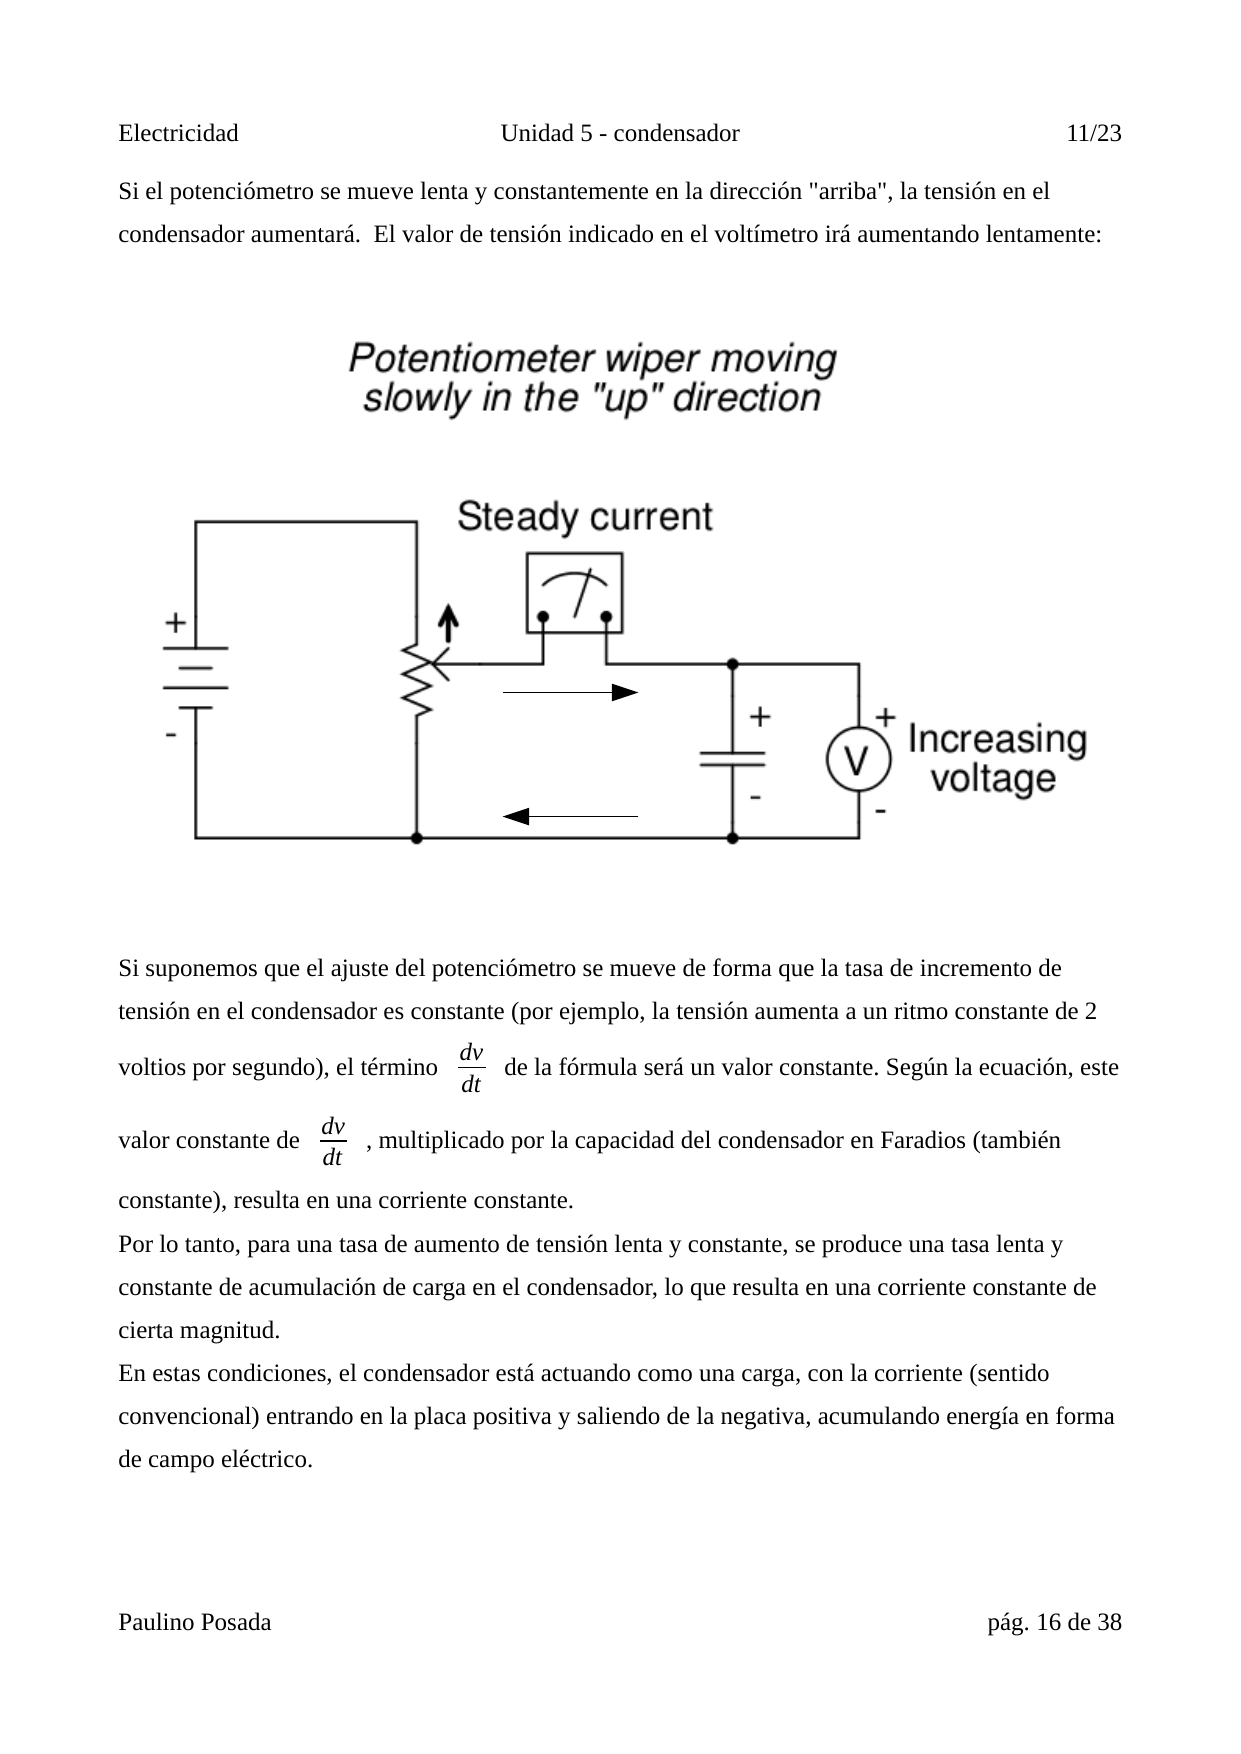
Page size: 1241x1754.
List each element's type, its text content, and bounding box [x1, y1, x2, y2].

text Si suponemos que el ajuste del potenciómetro se mueve de forma que la tasa de incremento de tensión en el condensador es constante (por ejemplo, la tensión aumenta a un ritmo constante de 2 [118, 953, 1122, 1024]
text voltios por segundo), el términode la fórmula será un valor constante. Según la ecuación, este valor constante de, multiplicado por la capacidad del condensador en Faradios (también constante), resulta en una corriente constante. [118, 1039, 1122, 1214]
text Por lo tanto, para una tasa de aumento de tensión lenta y constante, se produce una tasa lenta y constante de acumulación de carga en el condensador, lo que resulta en una corriente constante de cierta magnitud. [118, 1229, 1122, 1344]
picture [118, 320, 1112, 882]
text En estas condiciones, el condensador está actuando como una carga, con la corriente (sentido convencional) entrando en la placa positiva y saliendo de la negativa, acumulando energía en forma de campo eléctrico. [118, 1358, 1122, 1473]
text Si el potenciómetro se mueve lenta y constantemente en la dirección "arriba", la tensión en el condensador aumentará. El valor de tensión indicado en el voltímetro irá aumentando lentamente: [118, 176, 1122, 248]
